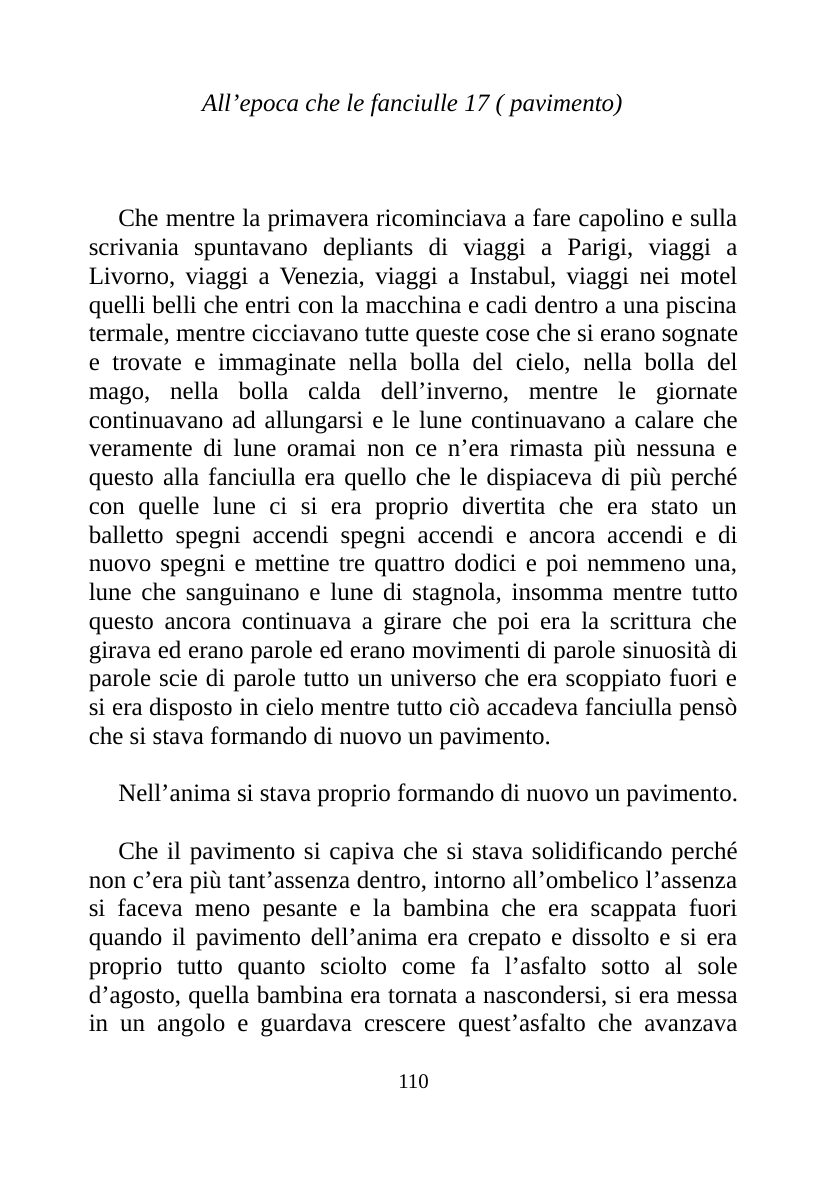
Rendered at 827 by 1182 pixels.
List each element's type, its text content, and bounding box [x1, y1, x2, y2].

text Che il pavimento si capiva che si stava solidificando perché non c’era più tant’assenza dentro, intorno all’ombelico l’assenza si faceva meno pesante e la bambina che era scappata fuori quando il pavimento dell’anima era crepato e dissolto e si era proprio tutto quanto sciolto come fa l’asfalto sotto al sole d’agosto, quella bambina era tornata a nascondersi, si era messa in un angolo e guardava crescere quest’asfalto che avanzava [88, 836, 738, 1037]
text Nell’anima si stava proprio formando di nuovo un pavimento. [88, 778, 738, 807]
text Che mentre la primavera ricominciava a fare capolino e sulla scrivania spuntavano depliants di viaggi a Parigi, viaggi a Livorno, viaggi a Venezia, viaggi a Instabul, viaggi nei motel quelli belli che entri con la macchina e cadi dentro a una piscina termale, mentre cicciavano tutte queste cose che si erano sognate e trovate e immaginate nella bolla del cielo, nella bolla del mago, nella bolla calda dell’inverno, mentre le giornate continuavano ad allungarsi e le lune continuavano a calare che veramente di lune oramai non ce n’era rimasta più nessuna e questo alla fanciulla era quello che le dispiaceva di più perché con quelle lune ci si era proprio divertita che era stato un balletto spegni accendi spegni accendi e ancora accendi e di nuovo spegni e mettine tre quattro dodici e poi nemmeno una, lune che sanguinano e lune di stagnola, insomma mentre tutto questo ancora continuava a girare che poi era la scrittura che girava ed erano parole ed erano movimenti di parole sinuosità di parole scie di parole tutto un universo che era scoppiato fuori e si era disposto in cielo mentre tutto ciò accadeva fanciulla pensò che si stava formando di nuovo un pavimento. [88, 203, 738, 750]
subtitle All’epoca che le fanciulle 17 ( pavimento) [88, 88, 738, 117]
